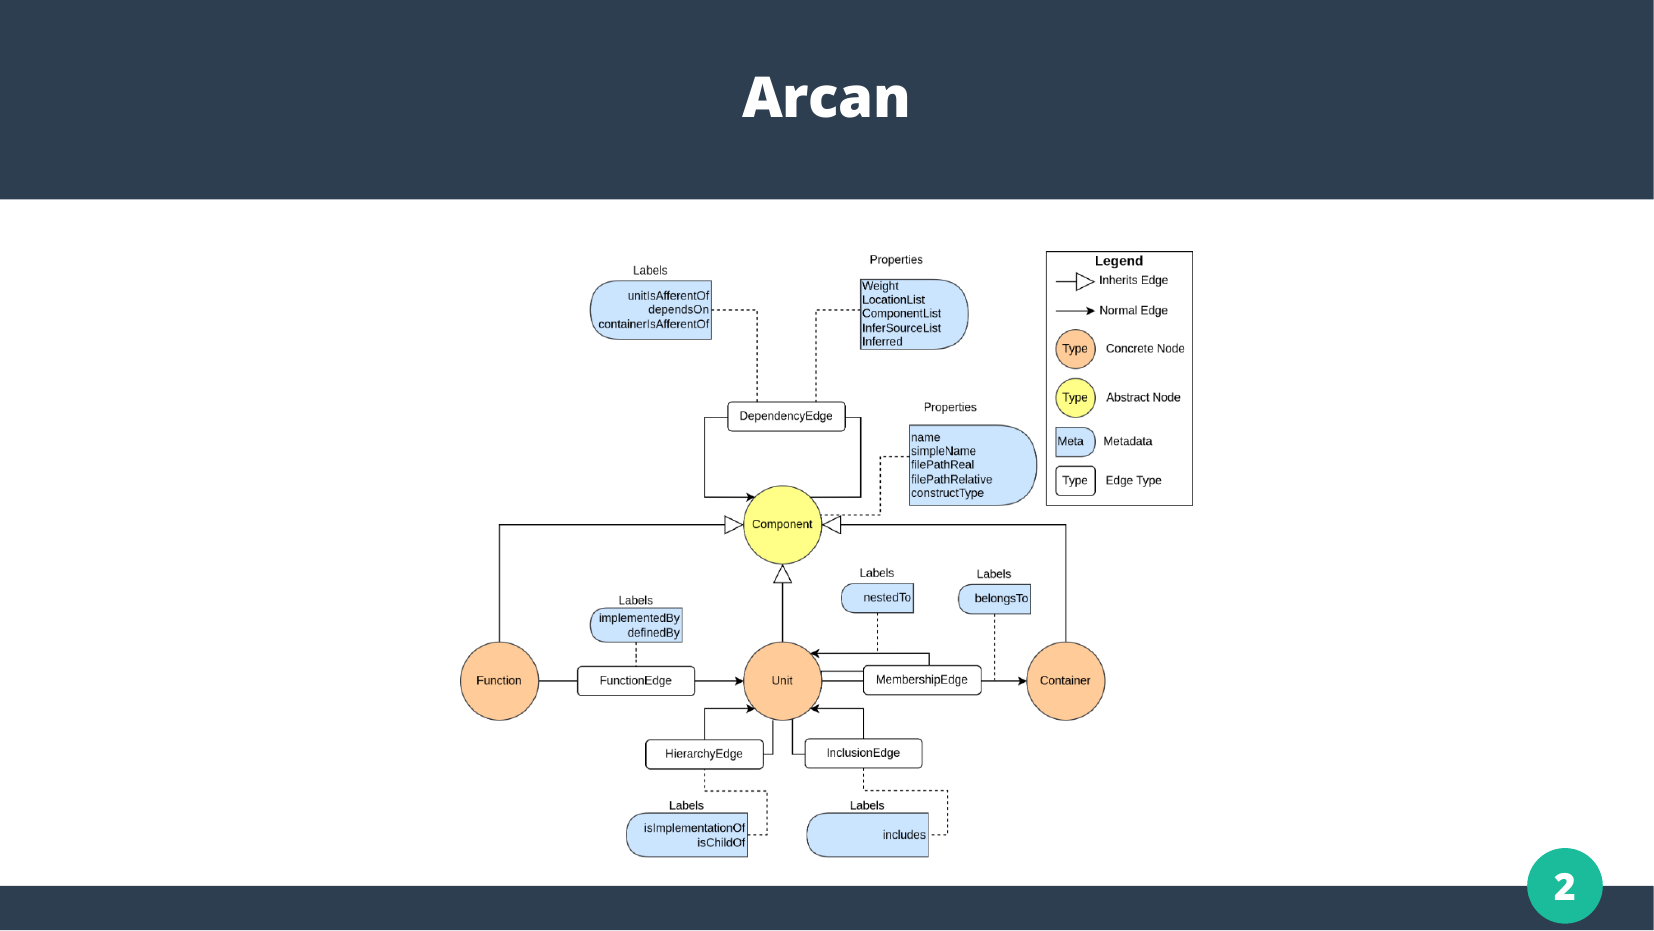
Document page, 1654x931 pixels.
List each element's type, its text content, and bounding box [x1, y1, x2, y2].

picture [452, 243, 1202, 864]
title Arcan [59, 37, 1595, 155]
